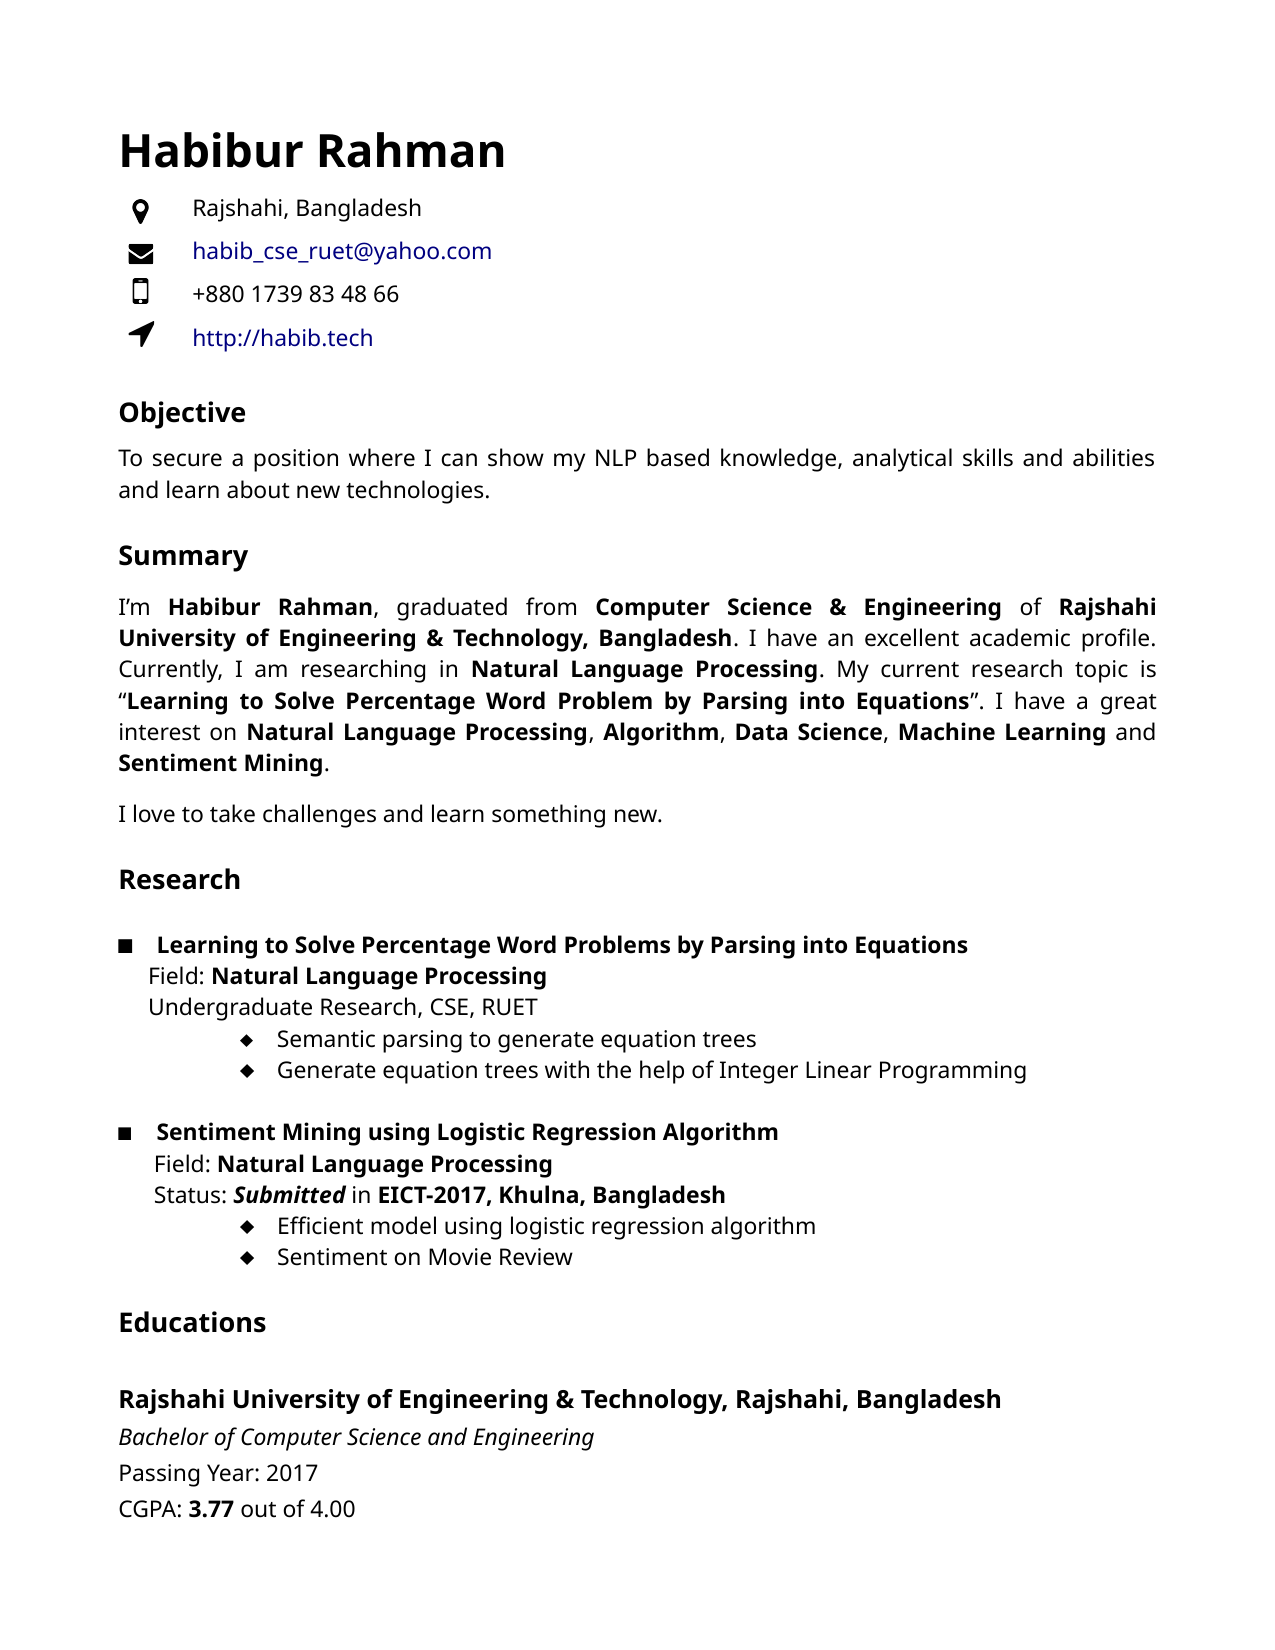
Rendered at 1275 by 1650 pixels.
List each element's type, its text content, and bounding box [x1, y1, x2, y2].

text Bachelor of Computer Science and Engineering [118, 1421, 1157, 1453]
list Generate equation trees with the help of Integer Linear Programming [127, 1054, 1157, 1085]
list Field: Natural Language Processing [118, 960, 1157, 991]
picture [128, 321, 155, 347]
picture [128, 242, 154, 267]
text Habibur Rahman [118, 118, 1157, 181]
text Rajshahi University of Engineering & Technology, Rajshahi, Bangladesh [118, 1382, 1166, 1416]
picture [127, 278, 154, 304]
text Objective [118, 394, 1157, 431]
picture [128, 199, 153, 224]
text Passing Year: 2017 [118, 1457, 1157, 1488]
list Status: Submitted in EICT-2017, Khulna, Bangladesh [118, 1179, 1157, 1210]
list Semantic parsing to generate equation trees [127, 1023, 1157, 1054]
list Undergraduate Research, CSE, RUET [118, 991, 1157, 1023]
text CGPA: 3.77 out of 4.00 [118, 1493, 1157, 1524]
text Summary [118, 537, 1157, 574]
list Learning to Solve Percentage Word Problems by Parsing into Equations [118, 929, 1157, 960]
text I love to take challenges and learn something new. [118, 798, 1157, 829]
list Sentiment on Movie Review [240, 1241, 1157, 1273]
list Sentiment Mining using Logistic Regression Algorithm [118, 1116, 1157, 1148]
list Efficient model using logistic regression algorithm [240, 1210, 1157, 1241]
text http://habib.tech [192, 322, 1157, 353]
text I’m Habibur Rahman, graduated from Computer Science & Engineering of Rajshahi University of Engineering & Technology, Bangladesh. I have an excellent academic profile. Currently, I am researching in Natural Language Processing. My current research topic is “Learning to Solve Percentage Word Problem by Parsing into Equations”. I have a great interest on Natural Language Processing, Algorithm, Data Science, Machine Learning and Sentiment Mining. [118, 591, 1157, 778]
list Field: Natural Language Processing [118, 1148, 1157, 1179]
text habib_cse_ruet@yahoo.com [192, 235, 1157, 267]
text Rajshahi, Bangladesh [192, 192, 1157, 223]
text Research [118, 861, 1157, 898]
text +880 1739 83 48 66 [192, 278, 1157, 310]
text To secure a position where I can show my NLP based knowledge, analytical skills and abilities and learn about new technologies. [118, 442, 1157, 505]
text Educations [118, 1304, 1157, 1341]
